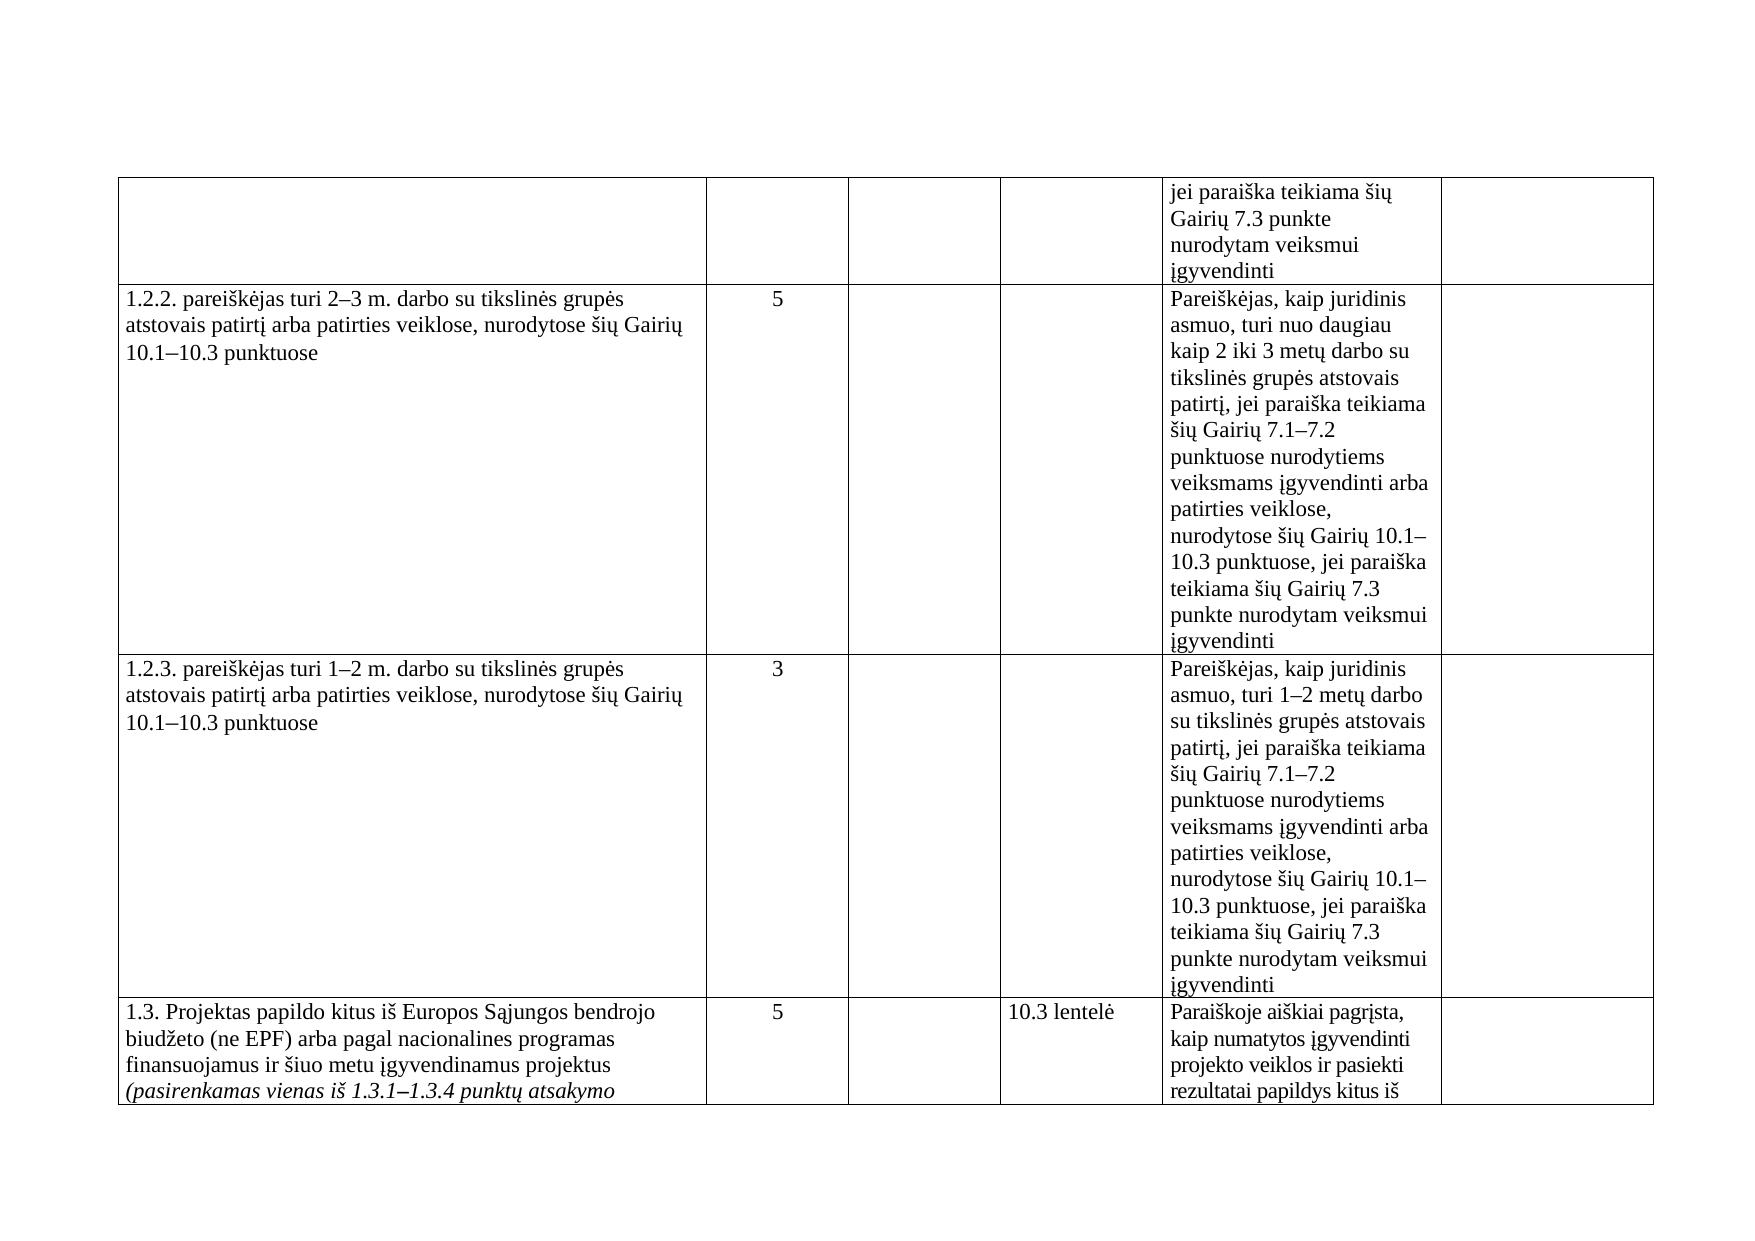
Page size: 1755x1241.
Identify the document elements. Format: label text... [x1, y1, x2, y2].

table_cell 5 [707, 998, 848, 1104]
table_cell 1.2.2. pareiškėjas turi 2–3 m. darbo su tikslinės grupės atstovais patirtį arba patirties veiklose, nurodytose šių Gairių 10.1–10.3 punktuose [119, 285, 706, 654]
table_cell [1001, 655, 1162, 997]
table_cell Paraiškoje aiškiai pagrįsta, kaip numatytos įgyvendinti projekto veiklos ir pasiekti rezultatai papildys kitus iš [1163, 998, 1441, 1104]
table_cell [849, 178, 1000, 284]
table_cell 1.2.3. pareiškėjas turi 1–2 m. darbo su tikslinės grupės atstovais patirtį arba patirties veiklose, nurodytose šių Gairių 10.1–10.3 punktuose [119, 655, 706, 997]
table_cell Pareiškėjas, kaip juridinis asmuo, turi 1–2 metų darbo su tikslinės grupės atstovais patirtį, jei paraiška teikiama šių Gairių 7.1–7.2 punktuose nurodytiems veiksmams įgyvendinti arba patirties veiklose, nurodytose šių Gairių 10.1–10.3 punktuose, jei paraiška teikiama šių Gairių 7.3 punkte nurodytam veiksmui įgyvendinti [1163, 655, 1441, 997]
table_cell 1.3. Projektas papildo kitus iš Europos Sąjungos bendrojo biudžeto (ne EPF) arba pagal nacionalines programas finansuojamus ir šiuo metu įgyvendinamus projektus (pasirenkamas vienas iš 1.3.1–1.3.4 punktų atsakymo [119, 998, 706, 1104]
table_cell [119, 178, 706, 284]
table_cell [1001, 178, 1162, 284]
table_cell [1442, 655, 1653, 997]
table_cell 5 [707, 285, 848, 654]
table_cell 3 [707, 655, 848, 997]
table_cell [1001, 285, 1162, 654]
table_cell [1442, 998, 1653, 1104]
table_cell Pareiškėjas, kaip juridinis asmuo, turi nuo daugiau kaip 2 iki 3 metų darbo su tikslinės grupės atstovais patirtį, jei paraiška teikiama šių Gairių 7.1–7.2 punktuose nurodytiems veiksmams įgyvendinti arba patirties veiklose, nurodytose šių Gairių 10.1–10.3 punktuose, jei paraiška teikiama šių Gairių 7.3 punkte nurodytam veiksmui įgyvendinti [1163, 285, 1441, 654]
table_cell jei paraiška teikiama šių Gairių 7.3 punkte nurodytam veiksmui įgyvendinti [1163, 178, 1441, 284]
table_cell [849, 998, 1000, 1104]
table_cell [1442, 285, 1653, 654]
table_cell [707, 178, 848, 284]
table_cell [849, 285, 1000, 654]
table_cell 10.3 lentelė [1001, 998, 1162, 1104]
table_cell [1442, 178, 1653, 284]
table_cell [849, 655, 1000, 997]
